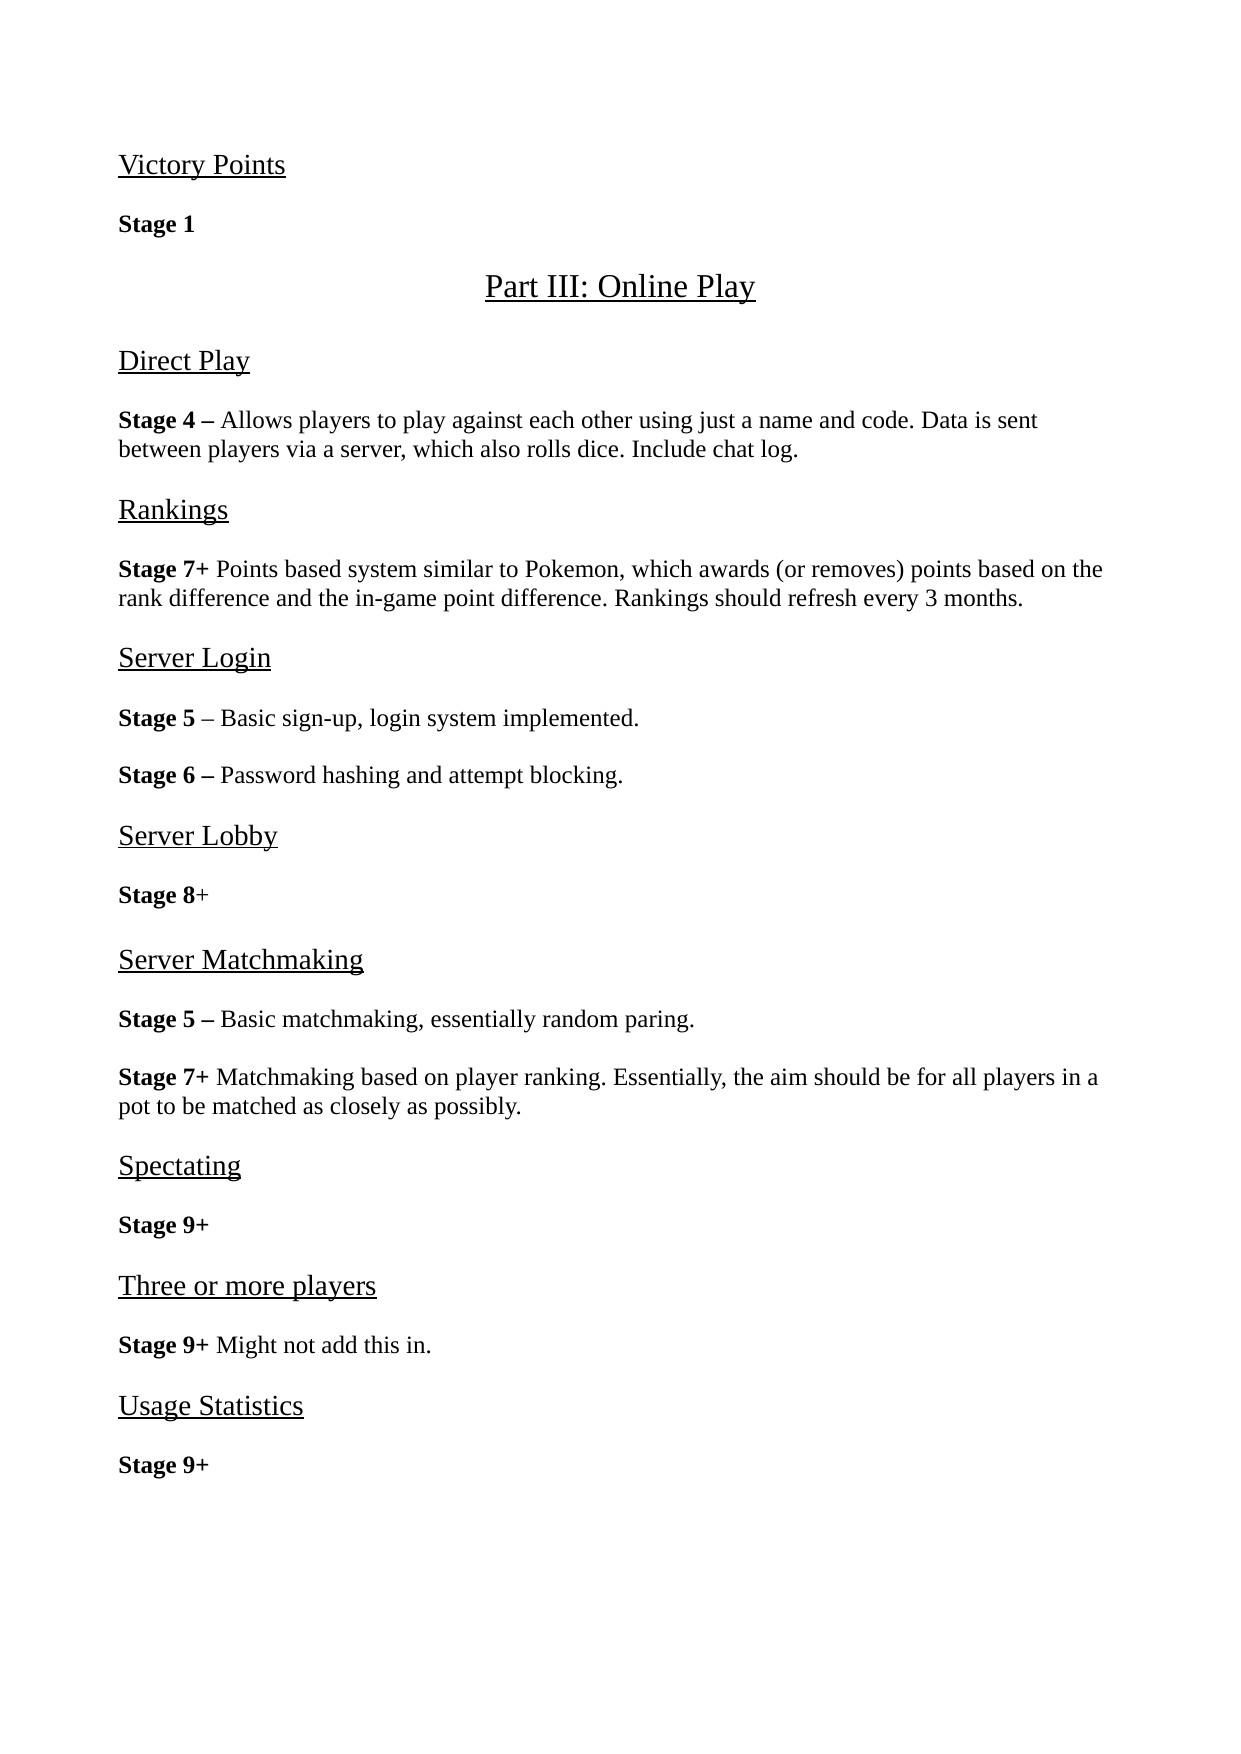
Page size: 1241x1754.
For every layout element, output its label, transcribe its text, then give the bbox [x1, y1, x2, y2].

text Server Login [118, 640, 1122, 674]
text Stage 7+ Matchmaking based on player ranking. Essentially, the aim should be for all players in a pot to be matched as closely as possibly. [118, 1062, 1122, 1119]
text Stage 9+ [118, 1450, 1122, 1479]
text Stage 1 [118, 209, 1122, 238]
text Stage 7+ Points based system similar to Pokemon, which awards (or removes) points based on the rank difference and the in-game point difference. Rankings should refresh every 3 months. [118, 554, 1122, 612]
text Part III: Online Play [118, 267, 1122, 305]
text Stage 5 – Basic matchmaking, essentially random paring. [118, 1004, 1122, 1033]
text Victory Points [118, 147, 1122, 180]
text Usage Statistics [118, 1388, 1122, 1421]
text Stage 8+ [118, 880, 1122, 909]
text Server Matchmaking [118, 942, 1122, 976]
text Server Lobby [118, 818, 1122, 851]
text Direct Play [118, 343, 1122, 377]
text Rankings [118, 492, 1122, 525]
text Spectating [118, 1148, 1122, 1182]
text Stage 5 – Basic sign-up, login system implemented. [118, 703, 1122, 731]
text Stage 6 – Password hashing and attempt blocking. [118, 760, 1122, 789]
text Stage 9+ Might not add this in. [118, 1330, 1122, 1359]
text Stage 4 – Allows players to play against each other using just a name and code. Data is sent between players via a server, which also rolls dice. Include chat log. [118, 406, 1122, 463]
text Stage 9+ [118, 1211, 1122, 1239]
text Three or more players [118, 1268, 1122, 1302]
